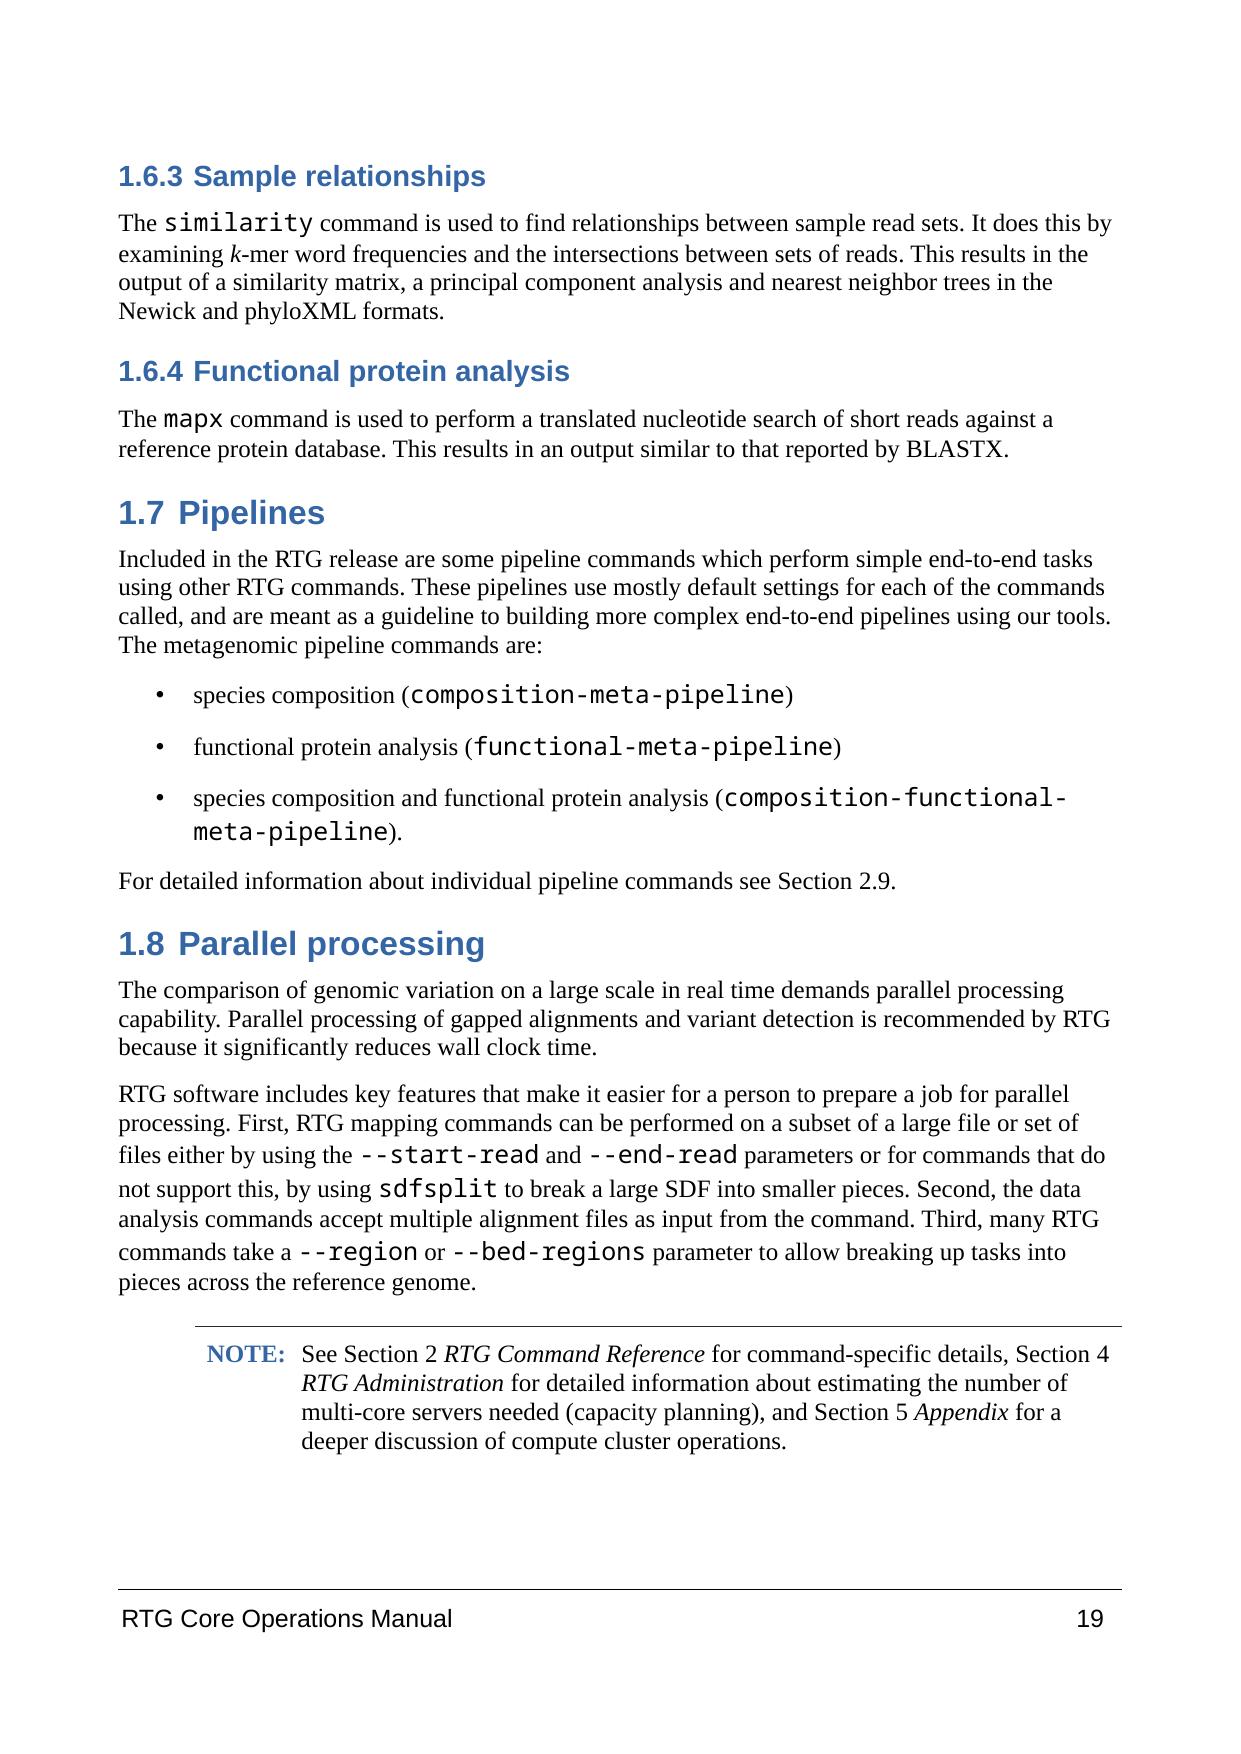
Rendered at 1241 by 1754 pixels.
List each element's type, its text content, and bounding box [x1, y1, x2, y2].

subtitle Functional protein analysis [118, 354, 1122, 388]
list species composition (composition-meta-pipeline) [156, 676, 1122, 710]
list species composition and functional protein analysis (composition-functional-meta-pipeline). [156, 780, 1122, 848]
list functional protein analysis (functional-meta-pipeline) [156, 728, 1122, 762]
subtitle Parallel processing [118, 924, 1122, 963]
text RTG software includes key features that make it easier for a person to prepare a job for parallel processing. First, RTG mapping commands can be performed on a subset of a large file or set of files either by using the --start-read and --end-read parameters or for commands that do not support this, by using sdfsplit to break a large SDF into smaller pieces. Second, the data analysis commands accept multiple alignment files as input from the command. Third, many RTG commands take a --region or --bed-regions parameter to allow breaking up tasks into pieces across the reference genome. [118, 1079, 1122, 1296]
subtitle Sample relationships [118, 159, 1122, 192]
text The similarity command is used to find relationships between sample read sets. It does this by examining k-mer word frequencies and the intersections between sets of reads. This results in the output of a similarity matrix, a principal component analysis and nearest neighbor trees in the Newick and phyloXML formats. [118, 204, 1122, 325]
subtitle Pipelines [118, 493, 1122, 531]
text The comparison of genomic variation on a large scale in real time demands parallel processing capability. Parallel processing of gapped alignments and variant detection is recommended by RTG because it significantly reduces wall clock time. [118, 975, 1122, 1061]
text Included in the RTG release are some pipeline commands which perform simple end-to-end tasks using other RTG commands. These pipelines use mostly default settings for each of the commands called, and are meant as a guideline to building more complex end-to-end pipelines using our tools. The metagenomic pipeline commands are: [118, 544, 1122, 659]
text For detailed information about individual pipeline commands see Section 2.9. [118, 866, 1122, 894]
text NOTE: See Section 2 RTG Command Reference for command-specific details, Section 4 RTG Administration for detailed information about estimating the number of multi-core servers needed (capacity planning), and Section 5 Appendix for a deeper discussion of compute cluster operations. [195, 1328, 1122, 1466]
text The mapx command is used to perform a translated nucleotide search of short reads against a reference protein database. This results in an output similar to that reported by BLASTX. [118, 400, 1122, 463]
